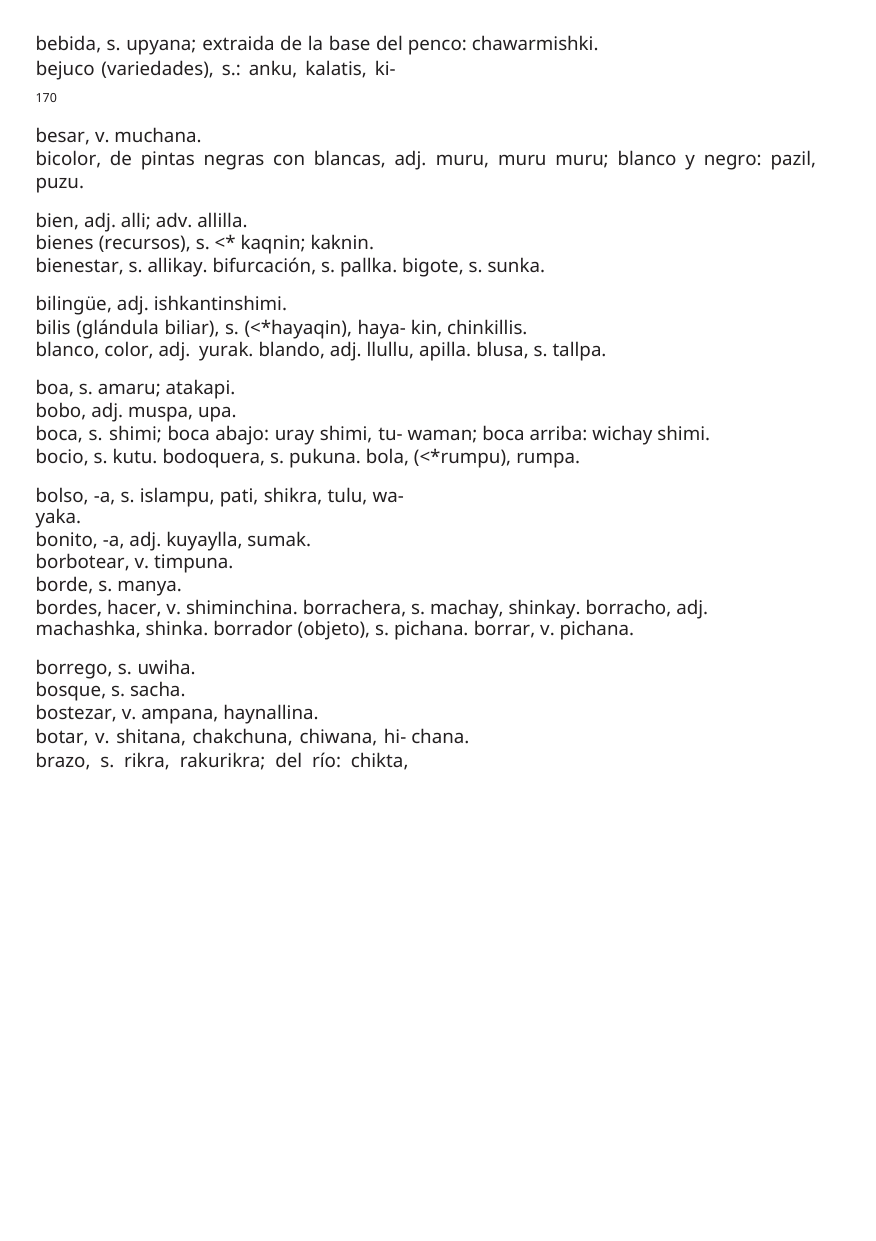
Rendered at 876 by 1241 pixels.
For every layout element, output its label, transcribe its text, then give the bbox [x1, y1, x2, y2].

text borbotear, v. timpuna. [35, 551, 856, 573]
text bilis (glándula biliar), s. (<*hayaqin), haya- kin, chinkillis. [35, 315, 818, 339]
text blanco, color, adj. yurak. blando, adj. llullu, apilla. blusa, s. tallpa. [35, 339, 688, 361]
text boca, s. shimi; boca abajo: uray shimi, tu- waman; boca arriba: wichay shimi. [35, 422, 818, 446]
text bilingüe, adj. ishkantinshimi. [35, 293, 856, 315]
text bienes (recursos), s. <* kaqnin; kaknin. [35, 231, 856, 254]
text bordes, hacer, v. shiminchina. borrachera, s. machay, shinkay. borracho, adj. machashka, shinka. borrador (objeto), s. pichana. borrar, v. pichana. [35, 597, 754, 640]
text brazo, s. rikra, rakurikra; del río: chikta, [35, 748, 856, 772]
text bicolor, de pintas negras con blancas, adj. muru, muru muru; blanco y negro: pazil, puzu. [35, 148, 816, 193]
text borrego, s. uwiha. [35, 657, 856, 679]
text bosque, s. sacha. [35, 679, 856, 701]
text bejuco (variedades), s.: anku, kalatis, ki- [36, 55, 856, 80]
text bebida, s. upyana; extraida de la base del penco: chawarmishki. [35, 31, 856, 55]
text bienestar, s. allikay. bifurcación, s. pallka. bigote, s. sunka. [35, 255, 651, 277]
text borde, s. manya. [35, 573, 856, 596]
text besar, v. muchana. [35, 123, 856, 147]
text botar, v. shitana, chakchuna, chiwana, hi- chana. [35, 724, 818, 748]
text boa, s. amaru; atakapi. [35, 377, 856, 399]
text bocio, s. kutu. bodoquera, s. pukuna. bola, (<*rumpu), rumpa. [35, 446, 688, 467]
text bien, adj. alli; adv. allilla. [35, 209, 856, 231]
text 170 [35, 89, 856, 106]
text yaka. [35, 507, 856, 527]
text bostezar, v. ampana, haynallina. [35, 701, 856, 724]
text bonito, -a, adj. kuyaylla, sumak. [35, 527, 856, 551]
text bobo, adj. muspa, upa. [35, 399, 856, 422]
text bolso, -a, s. islampu, pati, shikra, tulu, wa- [35, 484, 856, 507]
